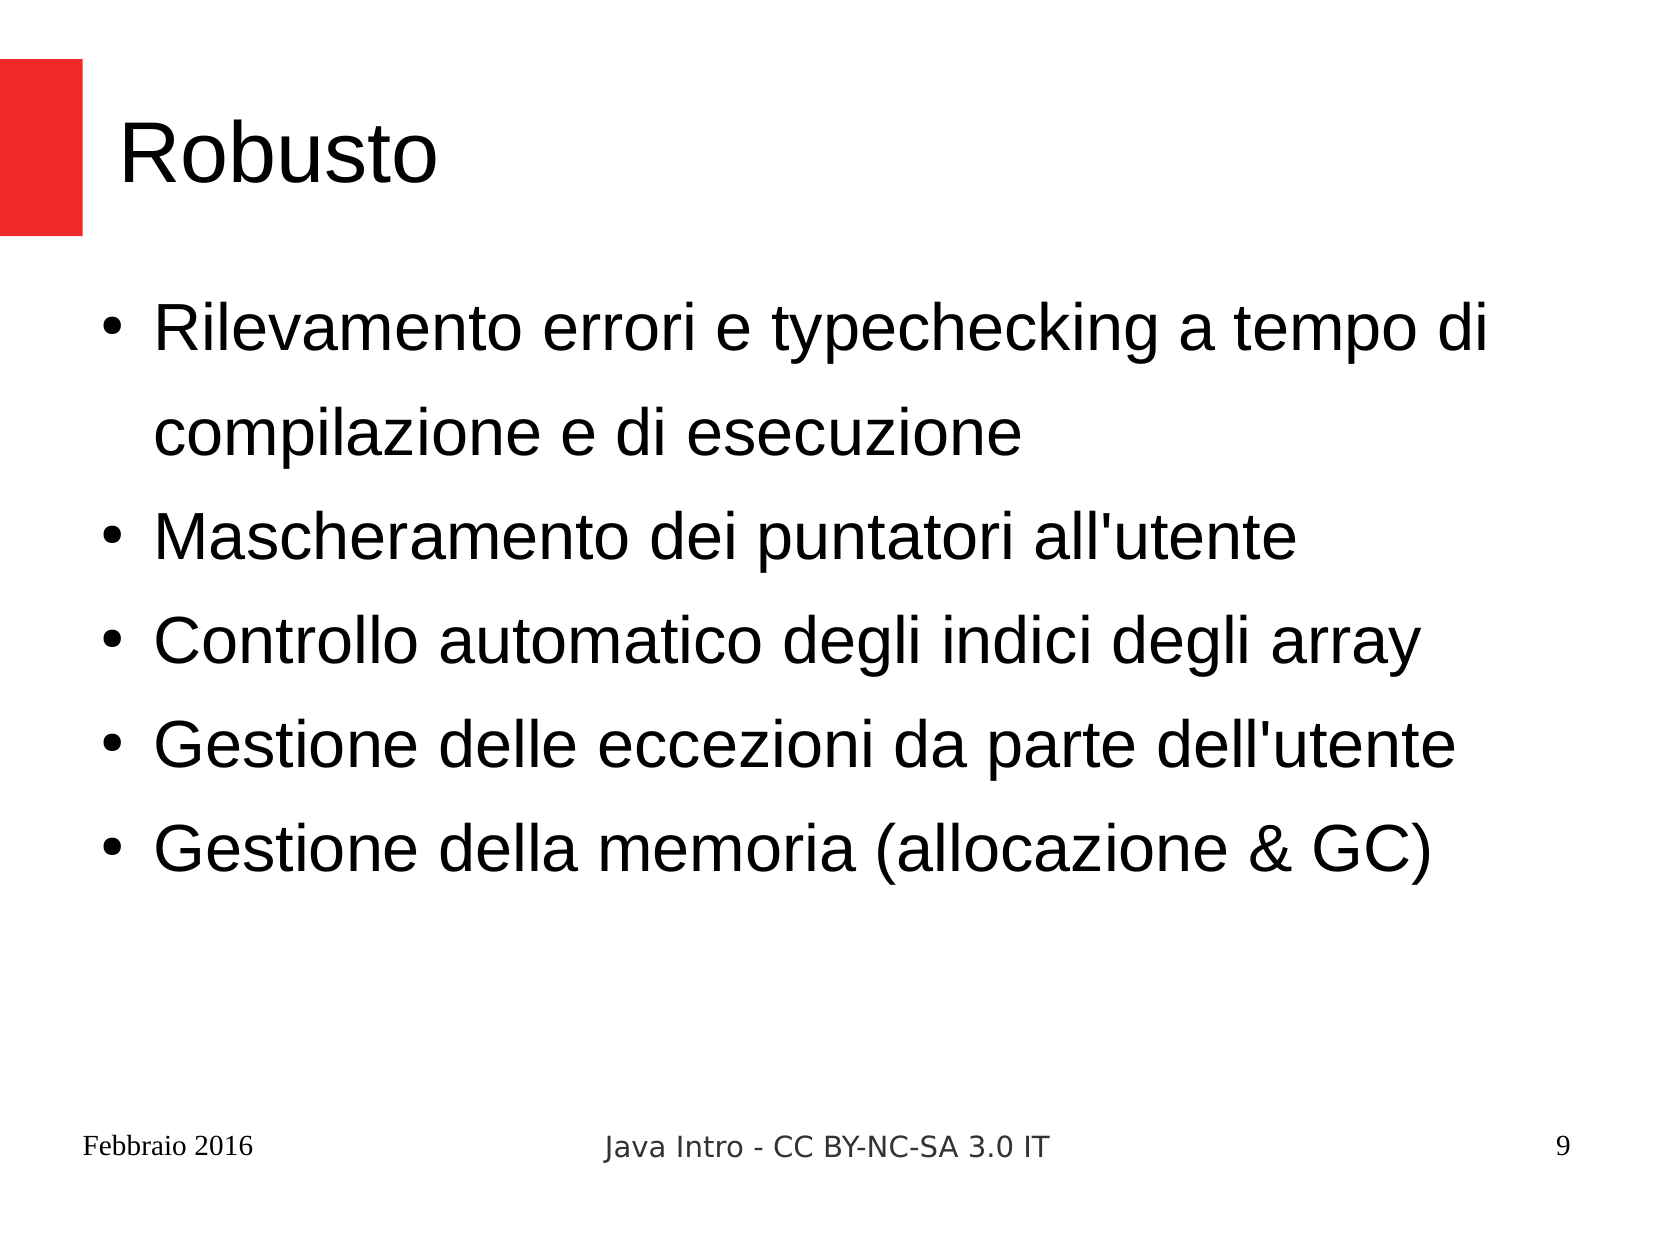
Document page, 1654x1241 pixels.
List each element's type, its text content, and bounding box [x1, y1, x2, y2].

list Rilevamento errori e typechecking a tempo di compilazione e di esecuzione Mascheramento dei puntatori all'utente Controllo automatico degli indici degli array Gestione delle eccezioni da parte dell'utente Gestione della memoria (allocazione & GC) [82, 290, 1571, 1010]
title Robusto [118, 49, 1607, 257]
